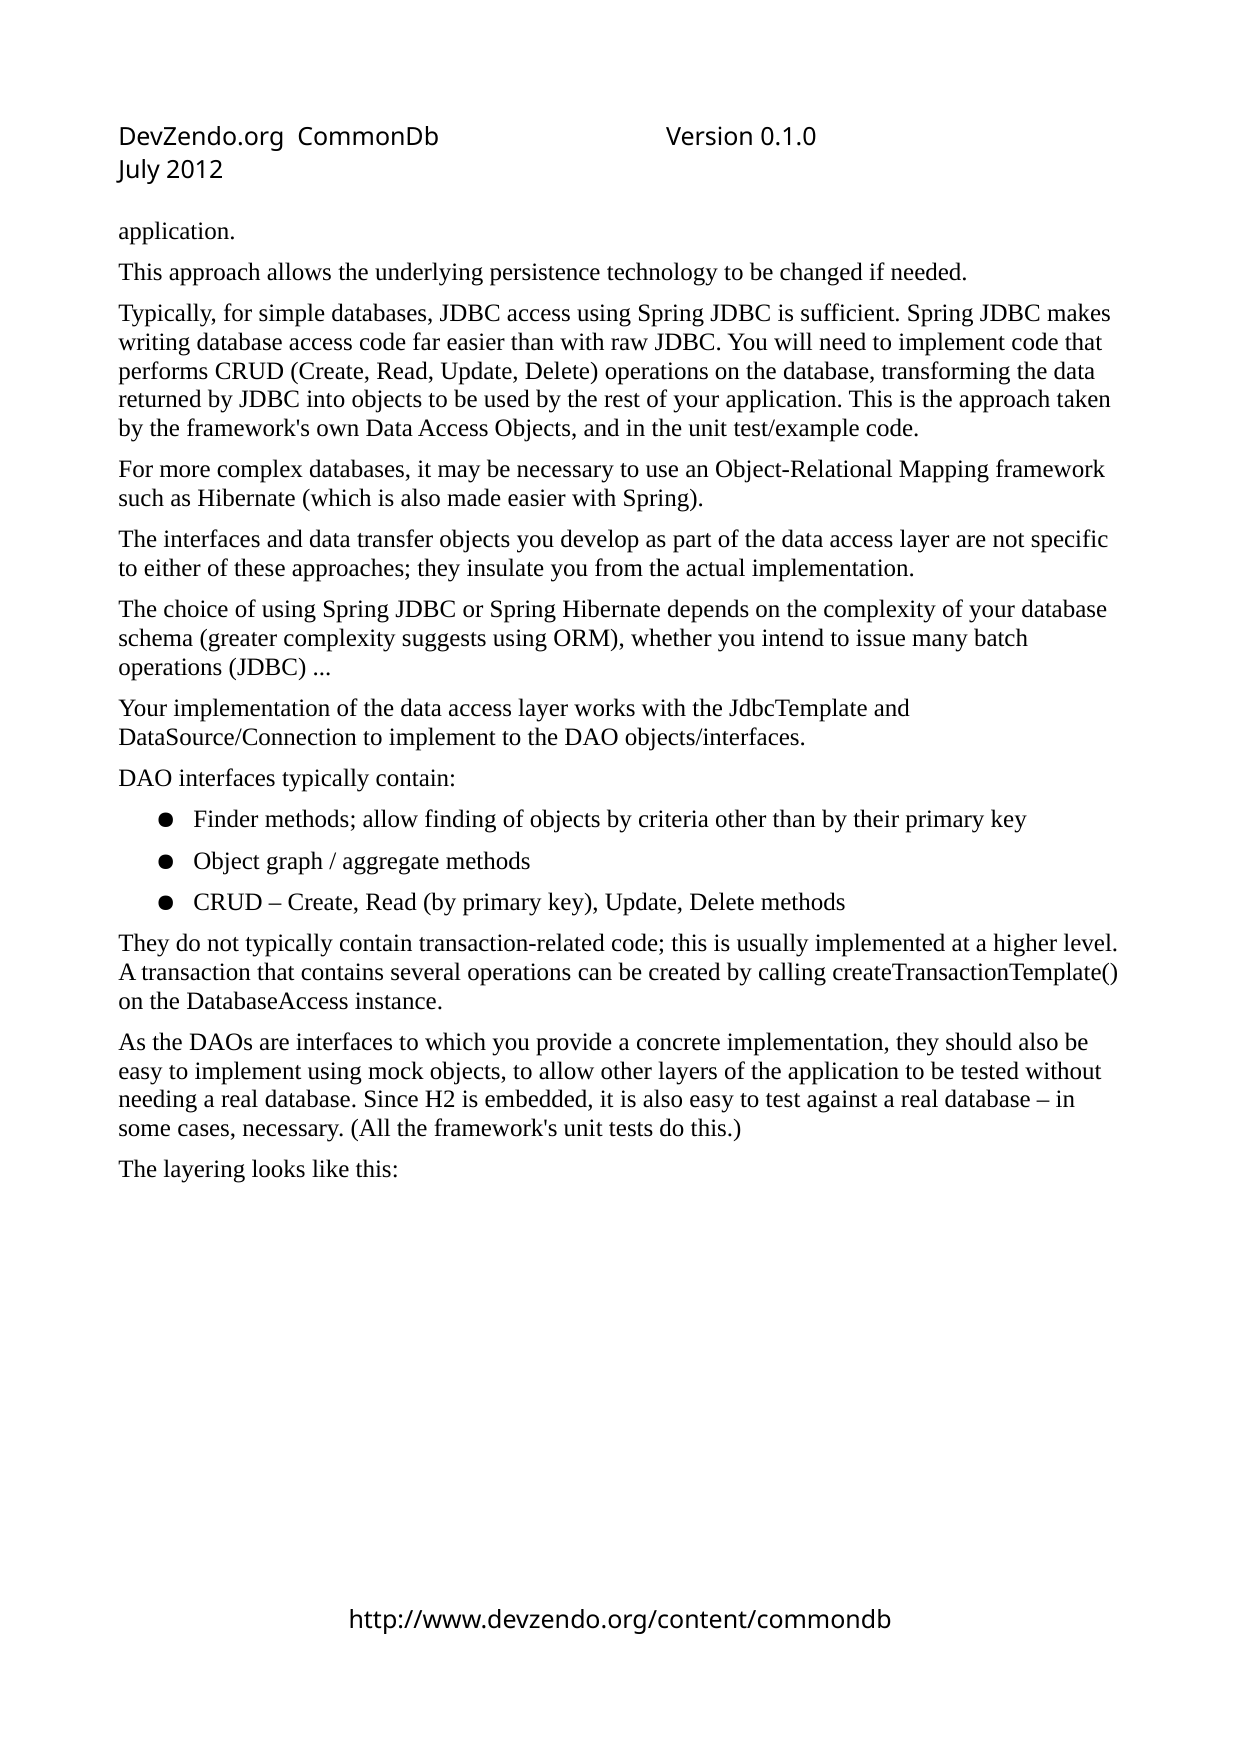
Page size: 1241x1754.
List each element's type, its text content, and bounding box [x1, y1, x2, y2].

text application. [118, 216, 1122, 244]
list Finder methods; allow finding of objects by criteria other than by their primary key [156, 804, 1122, 833]
text The layering looks like this: [118, 1154, 1122, 1183]
text For more complex databases, it may be necessary to use an Object-Relational Mapping framework such as Hibernate (which is also made easier with Spring). [118, 454, 1122, 512]
list CRUD – Create, Read (by primary key), Update, Delete methods [156, 887, 1122, 916]
text The interfaces and data transfer objects you develop as part of the data access layer are not specific to either of these approaches; they insulate you from the actual implementation. [118, 524, 1122, 582]
text As the DAOs are interfaces to which you provide a concrete implementation, they should also be easy to implement using mock objects, to allow other layers of the application to be tested without needing a real database. Since H2 is embedded, it is also easy to test against a real database – in some cases, necessary. (All the framework's unit tests do this.) [118, 1027, 1122, 1142]
text They do not typically contain transaction-related code; this is usually implemented at a higher level. A transaction that contains several operations can be created by calling createTransactionTemplate() on the DatabaseAccess instance. [118, 928, 1122, 1014]
text This approach allows the underlying persistence technology to be changed if needed. [118, 257, 1122, 286]
list Object graph / aggregate methods [156, 846, 1122, 874]
text Your implementation of the data access layer works with the JdbcTemplate and DataSource/Connection to implement to the DAO objects/interfaces. [118, 693, 1122, 751]
text The choice of using Spring JDBC or Spring Hibernate depends on the complexity of your database schema (greater complexity suggests using ORM), whether you intend to issue many batch operations (JDBC) ... [118, 594, 1122, 681]
text DAO interfaces typically contain: [118, 763, 1122, 792]
text Typically, for simple databases, JDBC access using Spring JDBC is sufficient. Spring JDBC makes writing database access code far easier than with raw JDBC. You will need to implement code that performs CRUD (Create, Read, Update, Delete) operations on the database, transforming the data returned by JDBC into objects to be used by the rest of your application. This is the approach taken by the framework's own Data Access Objects, and in the unit test/example code. [118, 298, 1122, 442]
